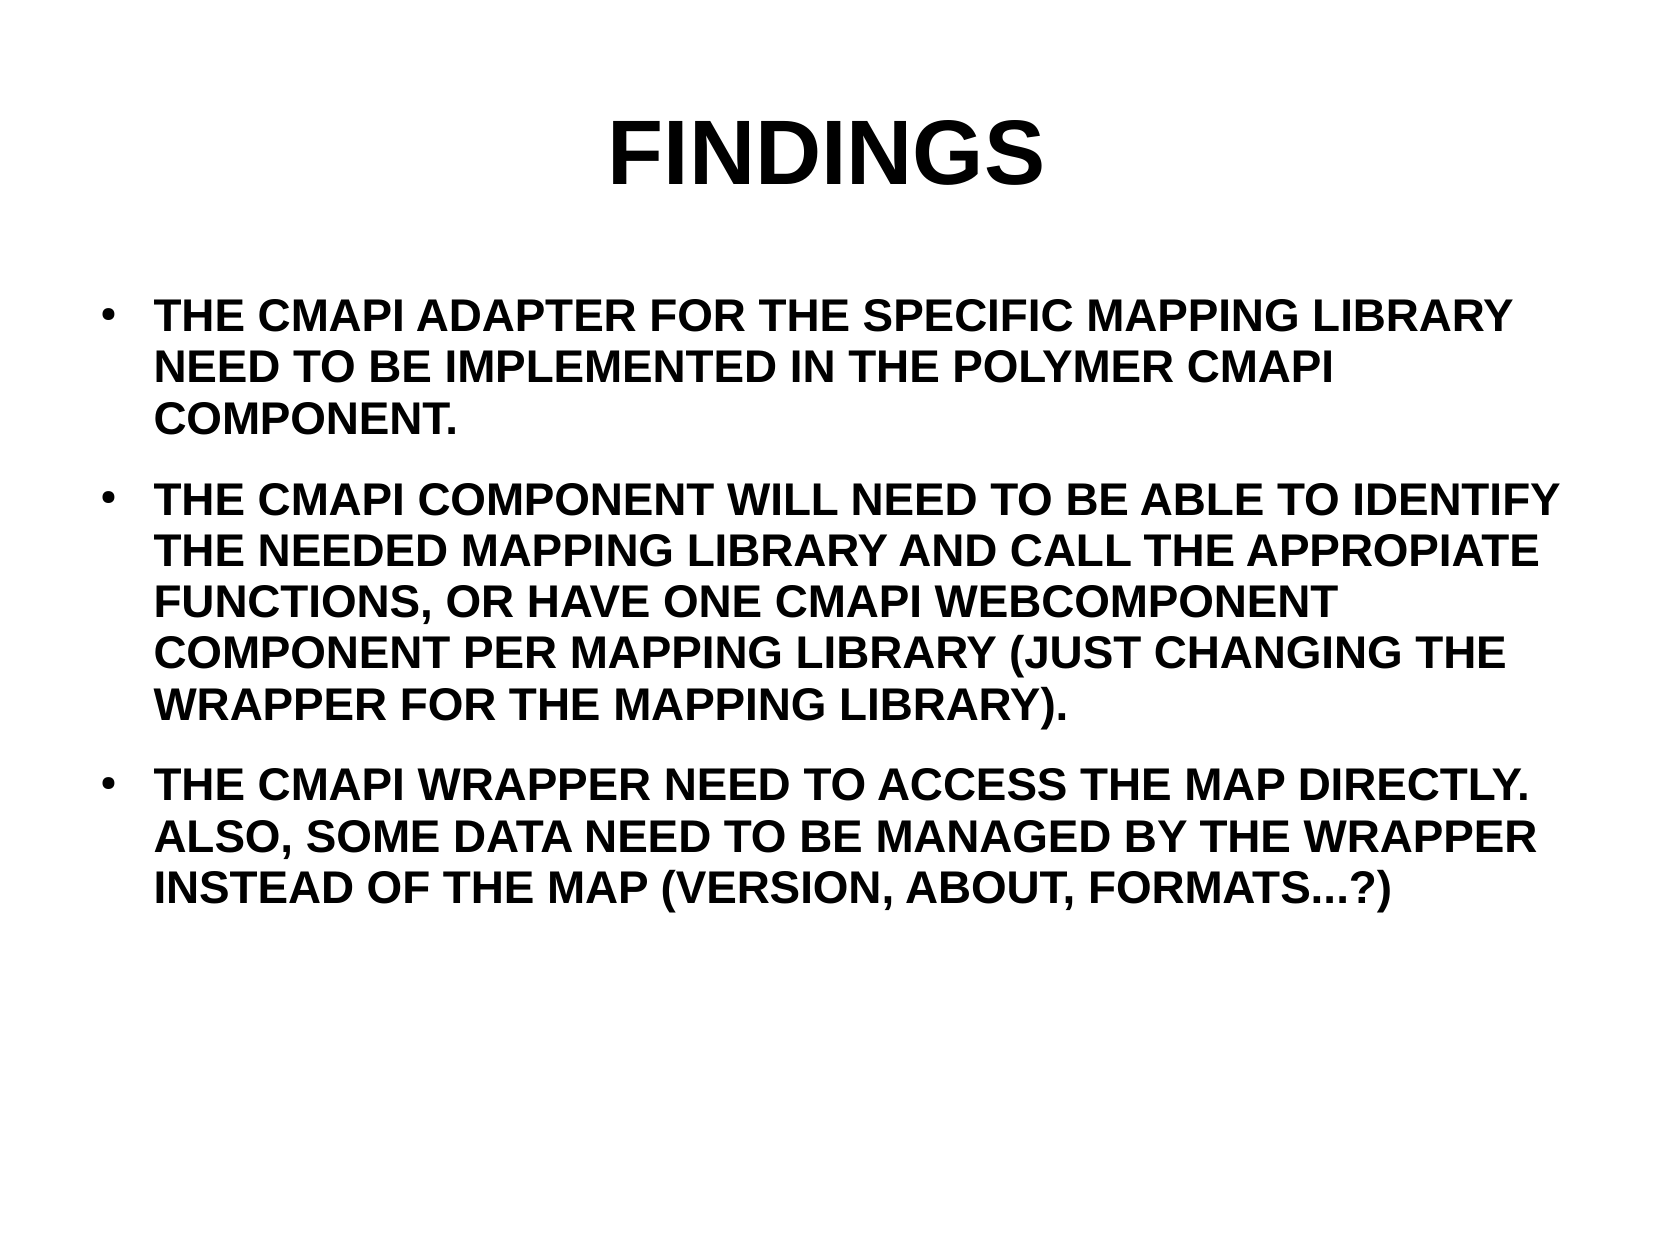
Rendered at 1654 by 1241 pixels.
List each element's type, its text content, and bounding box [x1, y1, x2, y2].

title FINDINGS [82, 49, 1571, 257]
list THE CMAPI ADAPTER FOR THE SPECIFIC MAPPING LIBRARY NEED TO BE IMPLEMENTED IN THE POLYMER CMAPI COMPONENT. THE CMAPI COMPONENT WILL NEED TO BE ABLE TO IDENTIFY THE NEEDED MAPPING LIBRARY AND CALL THE APPROPIATE FUNCTIONS, OR HAVE ONE CMAPI WEBCOMPONENT COMPONENT PER MAPPING LIBRARY (JUST CHANGING THE WRAPPER FOR THE MAPPING LIBRARY). THE CMAPI WRAPPER NEED TO ACCESS THE MAP DIRECTLY. ALSO, SOME DATA NEED TO BE MANAGED BY THE WRAPPER INSTEAD OF THE MAP (VERSION, ABOUT, FORMATS...?) [82, 290, 1571, 1109]
